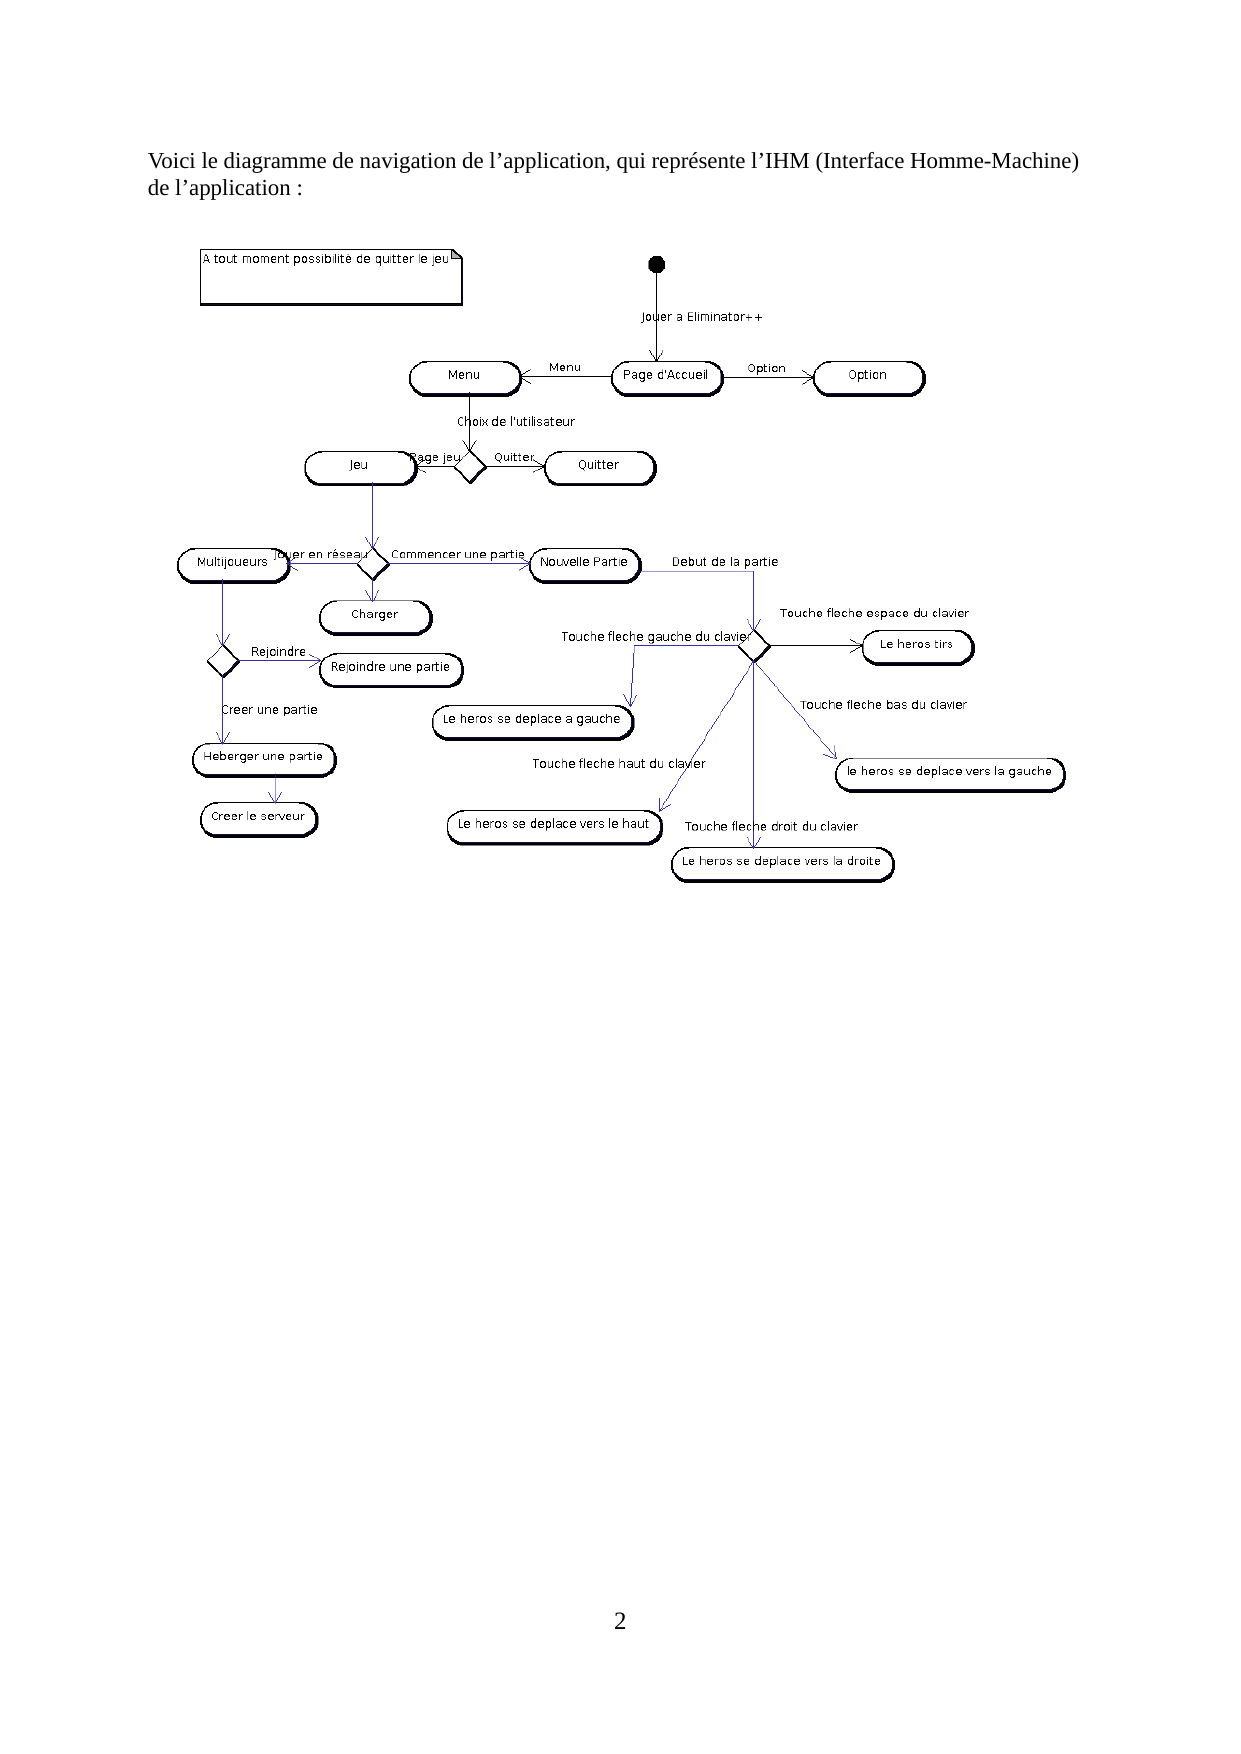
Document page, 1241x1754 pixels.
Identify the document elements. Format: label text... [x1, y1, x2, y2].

picture [147, 226, 1093, 917]
text Voici le diagramme de navigation de l’application, qui représente l’IHM (Interface Homme-Machine) de l’application : [148, 148, 1093, 200]
